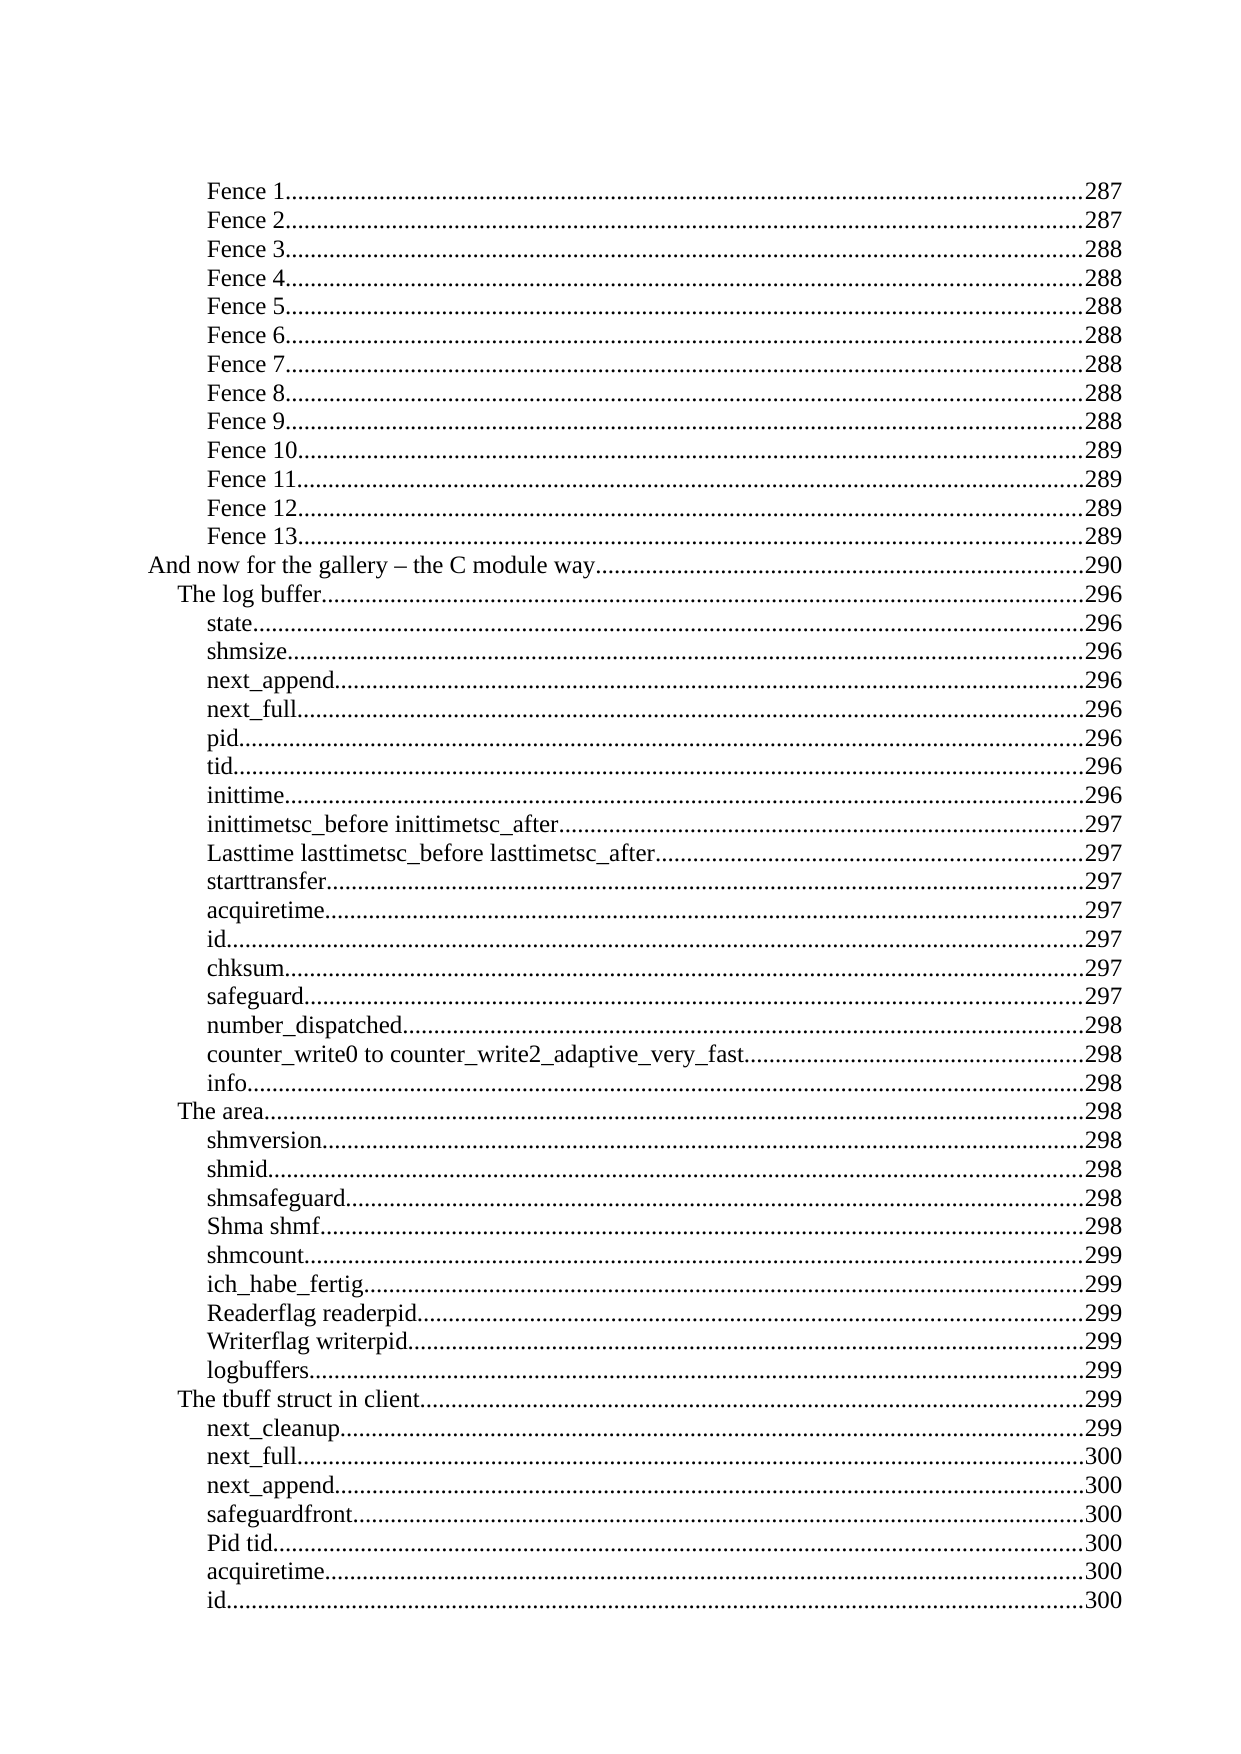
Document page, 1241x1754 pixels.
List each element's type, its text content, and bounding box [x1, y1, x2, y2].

text shmid 298 [207, 1154, 1122, 1183]
text Fence 5 288 [207, 291, 1122, 320]
text shmsize 296 [207, 636, 1122, 665]
text shmsafeguard 298 [207, 1183, 1122, 1211]
text ich_habe_fertig 299 [207, 1269, 1122, 1298]
text Fence 8 288 [207, 378, 1122, 406]
text Fence 1 287 [207, 176, 1122, 205]
text shmcount 299 [207, 1240, 1122, 1269]
text next_full 296 [207, 694, 1122, 723]
text counter_write0 to counter_write2_adaptive_very_fast 298 [207, 1039, 1122, 1068]
text id 300 [207, 1585, 1122, 1614]
text Shma shmf 298 [207, 1211, 1122, 1240]
text inittimetsc_before inittimetsc_after 297 [207, 809, 1122, 838]
text Fence 6 288 [207, 320, 1122, 349]
text safeguardfront 300 [207, 1499, 1122, 1528]
text acquiretime 297 [207, 895, 1122, 924]
text state 296 [207, 608, 1122, 636]
text And now for the gallery – the C module way 290 [148, 550, 1122, 579]
text pid 296 [207, 723, 1122, 751]
text Fence 2 287 [207, 205, 1122, 234]
text next_full 300 [207, 1441, 1122, 1470]
text Fence 9 288 [207, 406, 1122, 435]
text next_cleanup 299 [207, 1413, 1122, 1441]
text tid 296 [207, 751, 1122, 780]
text safeguard 297 [207, 981, 1122, 1010]
text Fence 13 289 [207, 521, 1122, 550]
text Fence 7 288 [207, 349, 1122, 378]
text logbuffers 299 [207, 1355, 1122, 1384]
text Readerflag readerpid 299 [207, 1298, 1122, 1326]
text inittime 296 [207, 780, 1122, 809]
text Lasttime lasttimetsc_before lasttimetsc_after 297 [207, 838, 1122, 866]
text The area 298 [177, 1096, 1122, 1125]
text Pid tid 300 [207, 1528, 1122, 1556]
text Fence 10 289 [207, 435, 1122, 464]
text The tbuff struct in client 299 [177, 1384, 1122, 1413]
text Fence 3 288 [207, 234, 1122, 263]
text info 298 [207, 1068, 1122, 1096]
text starttransfer 297 [207, 866, 1122, 895]
text shmversion 298 [207, 1125, 1122, 1154]
text Writerflag writerpid 299 [207, 1326, 1122, 1355]
text The log buffer 296 [177, 579, 1122, 608]
text Fence 4 288 [207, 263, 1122, 291]
text next_append 296 [207, 665, 1122, 694]
text next_append 300 [207, 1470, 1122, 1499]
text number_dispatched 298 [207, 1010, 1122, 1039]
text acquiretime 300 [207, 1556, 1122, 1585]
text Fence 12 289 [207, 493, 1122, 521]
text id 297 [207, 924, 1122, 953]
text chksum 297 [207, 953, 1122, 981]
text Fence 11 289 [207, 464, 1122, 493]
